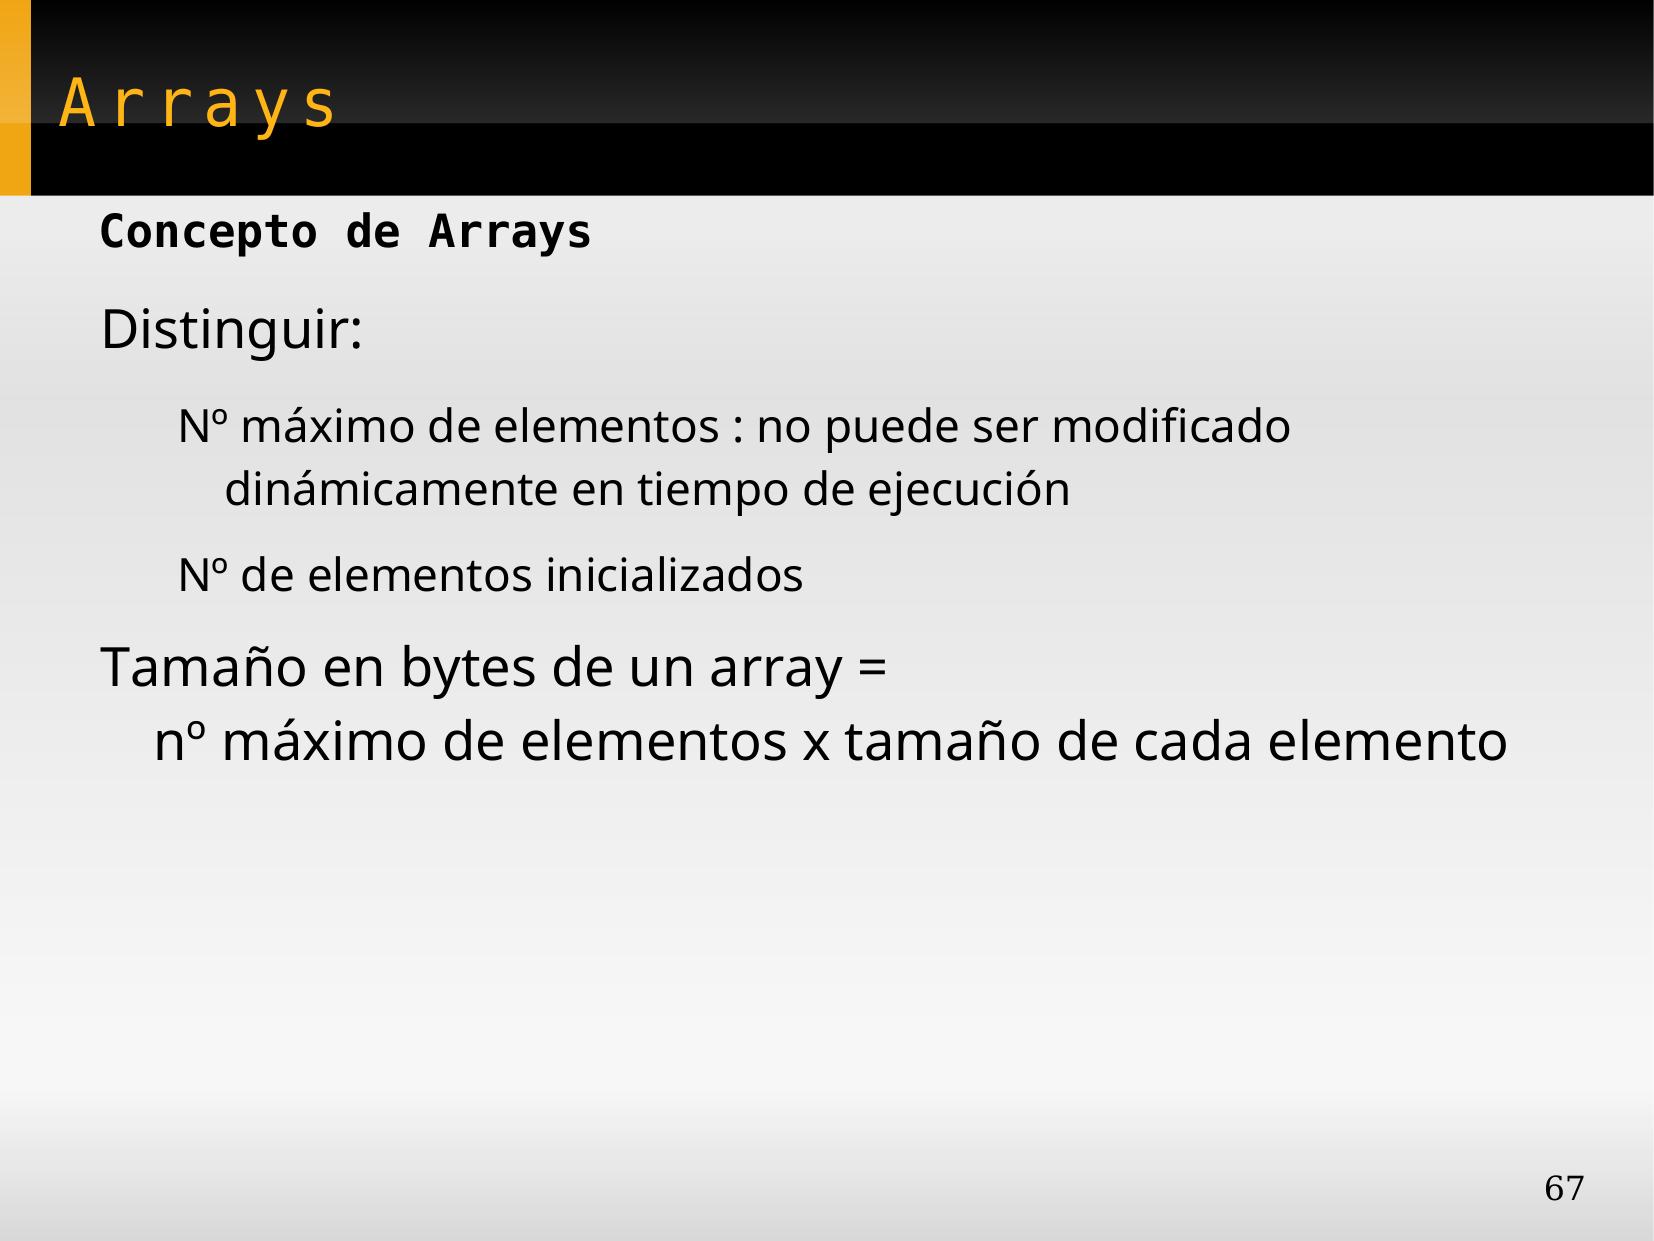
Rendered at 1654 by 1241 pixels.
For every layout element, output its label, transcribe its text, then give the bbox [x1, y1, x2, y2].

title Arrays [59, 29, 1595, 178]
list Distinguir: Nº máximo de elementos : no puede ser modificado dinámicamente en tiempo de ejecución Nº de elementos inicializados Tamaño en bytes de un array = nº máximo de elementos x tamaño de cada elemento [82, 290, 1571, 729]
text_box Concepto de Arrays [83, 197, 608, 266]
picture [0, 0, 1654, 1241]
